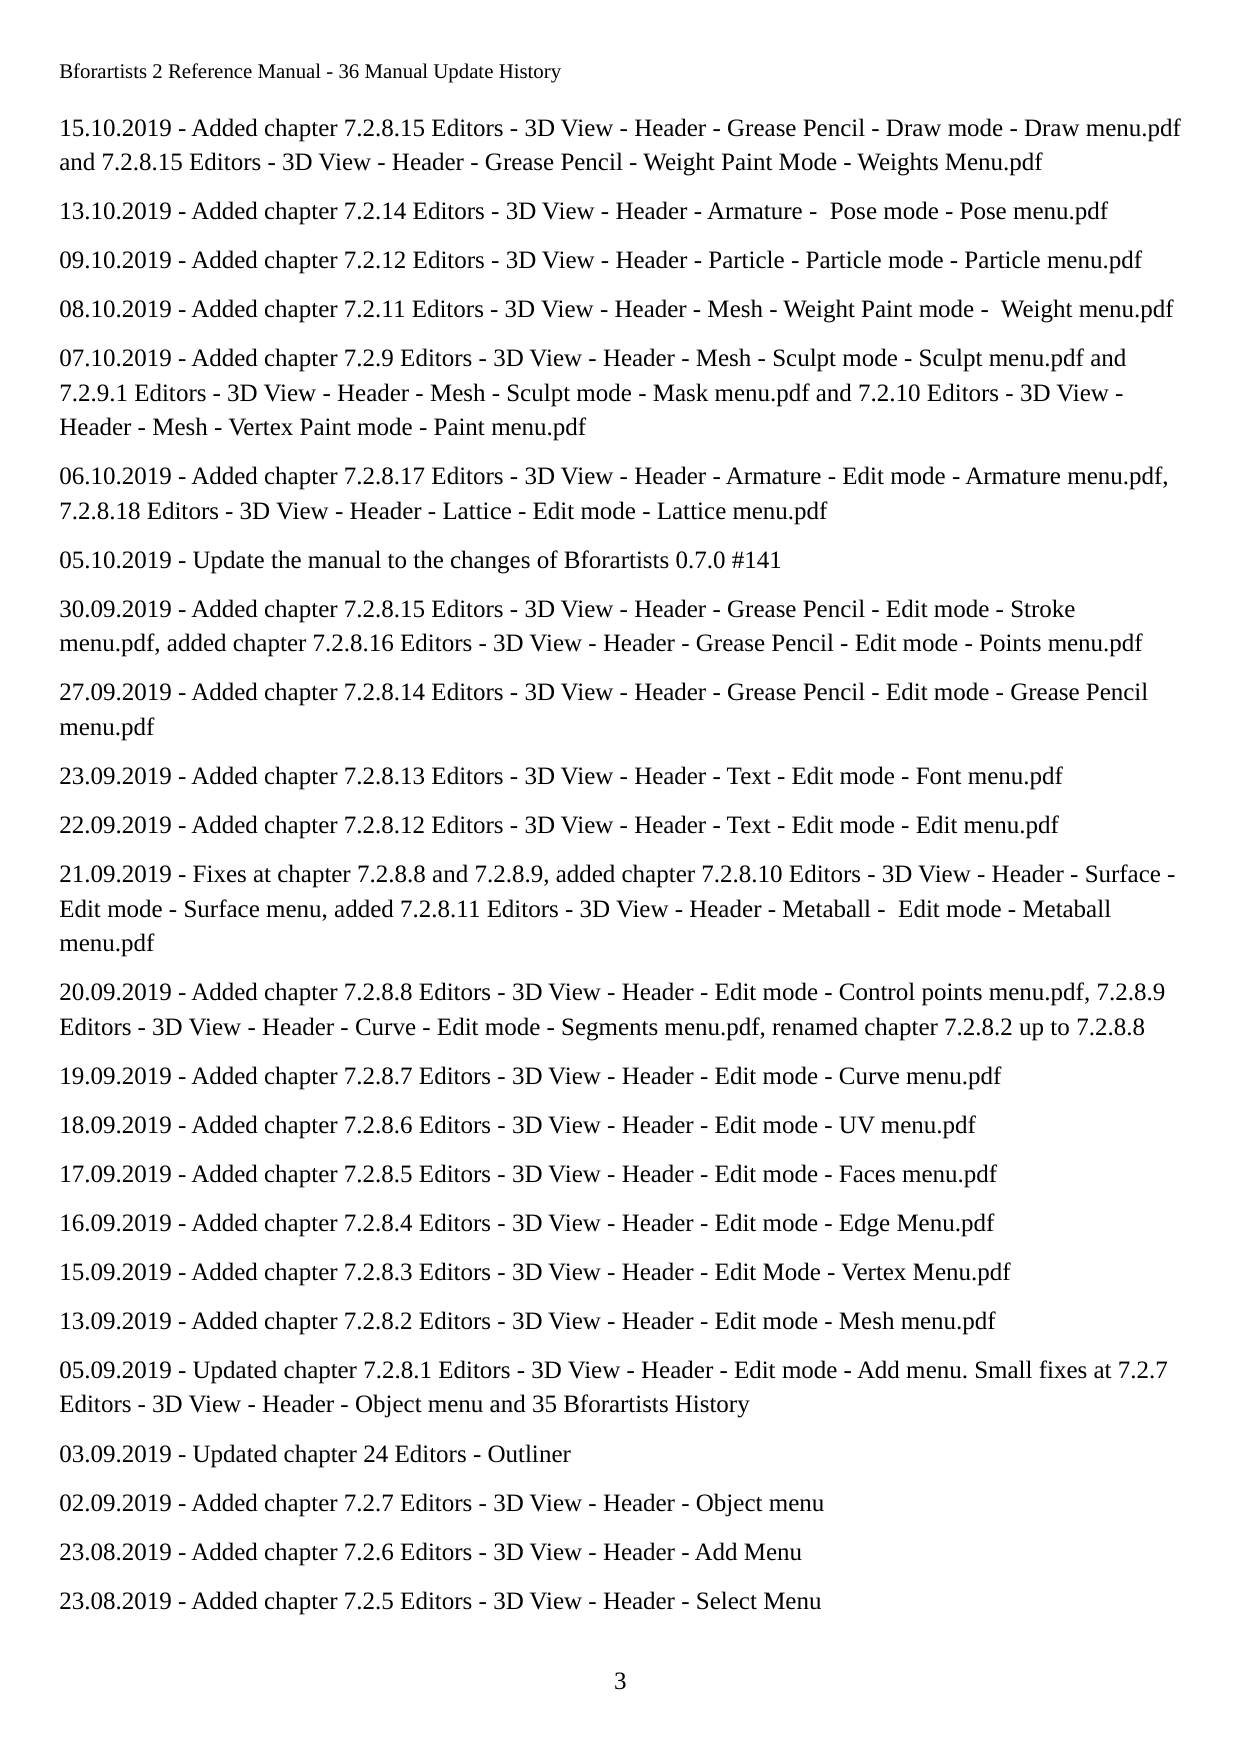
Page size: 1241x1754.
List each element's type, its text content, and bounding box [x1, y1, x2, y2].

text 17.09.2019 - Added chapter 7.2.8.5 Editors - 3D View - Header - Edit mode - Faces menu.pdf [59, 1159, 1181, 1188]
text 21.09.2019 - Fixes at chapter 7.2.8.8 and 7.2.8.9, added chapter 7.2.8.10 Editors - 3D View - Header - Surface - Edit mode - Surface menu, added 7.2.8.11 Editors - 3D View - Header - Metaball - Edit mode - Metaball menu.pdf [59, 859, 1181, 957]
text 19.09.2019 - Added chapter 7.2.8.7 Editors - 3D View - Header - Edit mode - Curve menu.pdf [59, 1061, 1181, 1089]
text 13.09.2019 - Added chapter 7.2.8.2 Editors - 3D View - Header - Edit mode - Mesh menu.pdf [59, 1306, 1181, 1335]
text 09.10.2019 - Added chapter 7.2.12 Editors - 3D View - Header - Particle - Particle mode - Particle menu.pdf [59, 245, 1181, 274]
text 27.09.2019 - Added chapter 7.2.8.14 Editors - 3D View - Header - Grease Pencil - Edit mode - Grease Pencil menu.pdf [59, 677, 1181, 741]
text 23.08.2019 - Added chapter 7.2.5 Editors - 3D View - Header - Select Menu [59, 1586, 1181, 1614]
text 23.09.2019 - Added chapter 7.2.8.13 Editors - 3D View - Header - Text - Edit mode - Font menu.pdf [59, 761, 1181, 790]
text 05.10.2019 - Update the manual to the changes of Bforartists 0.7.0 #141 [59, 545, 1181, 574]
text 30.09.2019 - Added chapter 7.2.8.15 Editors - 3D View - Header - Grease Pencil - Edit mode - Stroke menu.pdf, added chapter 7.2.8.16 Editors - 3D View - Header - Grease Pencil - Edit mode - Points menu.pdf [59, 594, 1181, 657]
text 15.09.2019 - Added chapter 7.2.8.3 Editors - 3D View - Header - Edit Mode - Vertex Menu.pdf [59, 1257, 1181, 1286]
text 02.09.2019 - Added chapter 7.2.7 Editors - 3D View - Header - Object menu [59, 1488, 1181, 1516]
text 20.09.2019 - Added chapter 7.2.8.8 Editors - 3D View - Header - Edit mode - Control points menu.pdf, 7.2.8.9 Editors - 3D View - Header - Curve - Edit mode - Segments menu.pdf, renamed chapter 7.2.8.2 up to 7.2.8.8 [59, 977, 1181, 1040]
text 18.09.2019 - Added chapter 7.2.8.6 Editors - 3D View - Header - Edit mode - UV menu.pdf [59, 1110, 1181, 1138]
text 06.10.2019 - Added chapter 7.2.8.17 Editors - 3D View - Header - Armature - Edit mode - Armature menu.pdf, 7.2.8.18 Editors - 3D View - Header - Lattice - Edit mode - Lattice menu.pdf [59, 461, 1181, 524]
text 07.10.2019 - Added chapter 7.2.9 Editors - 3D View - Header - Mesh - Sculpt mode - Sculpt menu.pdf and 7.2.9.1 Editors - 3D View - Header - Mesh - Sculpt mode - Mask menu.pdf and 7.2.10 Editors - 3D View - Header - Mesh - Vertex Paint mode - Paint menu.pdf [59, 343, 1181, 441]
text 03.09.2019 - Updated chapter 24 Editors - Outliner [59, 1439, 1181, 1467]
text 16.09.2019 - Added chapter 7.2.8.4 Editors - 3D View - Header - Edit mode - Edge Menu.pdf [59, 1208, 1181, 1237]
text 15.10.2019 - Added chapter 7.2.8.15 Editors - 3D View - Header - Grease Pencil - Draw mode - Draw menu.pdf and 7.2.8.15 Editors - 3D View - Header - Grease Pencil - Weight Paint Mode - Weights Menu.pdf [59, 113, 1181, 176]
text 13.10.2019 - Added chapter 7.2.14 Editors - 3D View - Header - Armature - Pose mode - Pose menu.pdf [59, 196, 1181, 225]
text 22.09.2019 - Added chapter 7.2.8.12 Editors - 3D View - Header - Text - Edit mode - Edit menu.pdf [59, 810, 1181, 839]
text 05.09.2019 - Updated chapter 7.2.8.1 Editors - 3D View - Header - Edit mode - Add menu. Small fixes at 7.2.7 Editors - 3D View - Header - Object menu and 35 Bforartists History [59, 1355, 1181, 1418]
text 08.10.2019 - Added chapter 7.2.11 Editors - 3D View - Header - Mesh - Weight Paint mode - Weight menu.pdf [59, 294, 1181, 323]
text 23.08.2019 - Added chapter 7.2.6 Editors - 3D View - Header - Add Menu [59, 1537, 1181, 1566]
